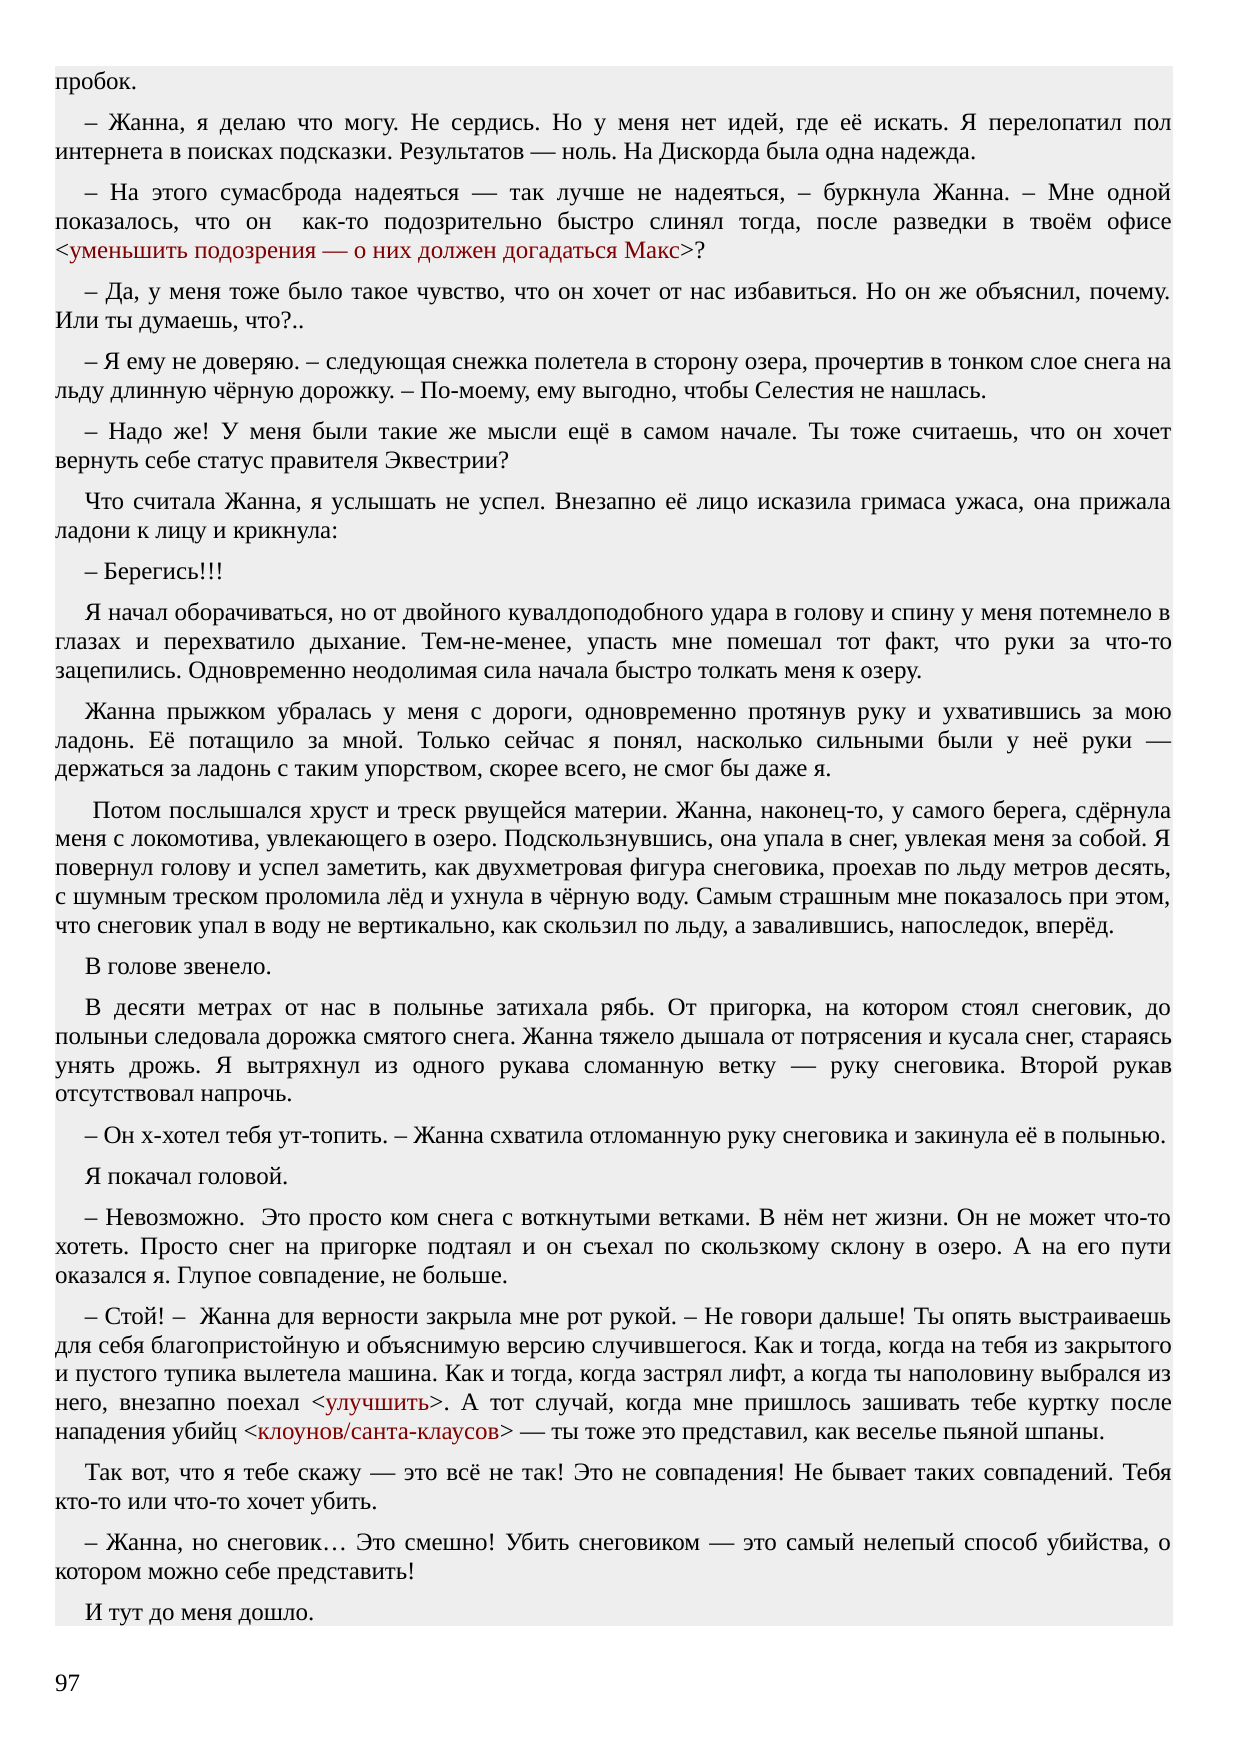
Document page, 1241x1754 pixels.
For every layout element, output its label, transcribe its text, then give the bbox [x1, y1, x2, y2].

text И тут до меня дошло. [55, 1597, 1173, 1626]
text – Я ему не доверяю. – следующая снежка полетела в сторону озера, прочертив в тонком слое снега на льду длинную чёрную дорожку. – По-моему, ему выгодно, чтобы Селестия не нашлась. [55, 346, 1173, 403]
text – Берегись!!! [55, 556, 1173, 585]
text – Невозможно. Это просто ком снега с воткнутыми ветками. В нём нет жизни. Он не может что-то хотеть. Просто снег на пригорке подтаял и он съехал по скользкому склону в озеро. А на его пути оказался я. Глупое совпадение, не больше. [55, 1202, 1173, 1288]
text В голове звенело. [55, 951, 1173, 980]
text – Жанна, я делаю что могу. Не сердись. Но у меня нет идей, где её искать. Я перелопатил пол интернета в поисках подсказки. Результатов — ноль. На Дискорда была одна надежда. [55, 107, 1173, 165]
text – Надо же! У меня были такие же мысли ещё в самом начале. Ты тоже считаешь, что он хочет вернуть себе статус правителя Эквестрии? [55, 416, 1173, 473]
text В десяти метрах от нас в полынье затихала рябь. От пригорка, на котором стоял снеговик, до полыньи следовала дорожка смятого снега. Жанна тяжело дышала от потрясения и кусала снег, стараясь унять дрожь. Я вытряхнул из одного рукава сломанную ветку — руку снеговика. Второй рукав отсутствовал напрочь. [55, 992, 1173, 1107]
text – Жанна, но снеговик… Это смешно! Убить снеговиком — это самый нелепый способ убийства, о котором можно себе представить! [55, 1527, 1173, 1585]
text – На этого сумасброда надеяться — так лучше не надеяться, – буркнула Жанна. – Мне одной показалось, что он как-то подозрительно быстро слинял тогда, после разведки в твоём офисе <уменьшить подозрения — о них должен догадаться Макс>? [55, 177, 1173, 263]
text Жанна прыжком убралась у меня с дороги, одновременно протянув руку и ухватившись за мою ладонь. Её потащило за мной. Только сейчас я понял, насколько сильными были у неё руки — держаться за ладонь с таким упорством, скорее всего, не смог бы даже я. [55, 696, 1173, 782]
text – Он х-хотел тебя ут-топить. – Жанна схватила отломанную руку снеговика и закинула её в полынью. [55, 1120, 1173, 1148]
text пробок. [55, 66, 1173, 95]
text Что считала Жанна, я услышать не успел. Внезапно её лицо исказила гримаса ужаса, она прижала ладони к лицу и крикнула: [55, 486, 1173, 543]
text Я начал оборачиваться, но от двойного кувалдоподобного удара в голову и спину у меня потемнело в глазах и перехватило дыхание. Тем-не-менее, упасть мне помешал тот факт, что руки за что-то зацепились. Одновременно неодолимая сила начала быстро толкать меня к озеру. [55, 597, 1173, 683]
text – Да, у меня тоже было такое чувство, что он хочет от нас избавиться. Но он же объяснил, почему. Или ты думаешь, что?.. [55, 276, 1173, 333]
text – Стой! – Жанна для верности закрыла мне рот рукой. – Не говори дальше! Ты опять выстраиваешь для себя благопристойную и объяснимую версию случившегося. Как и тогда, когда на тебя из закрытого и пустого тупика вылетела машина. Как и тогда, когда застрял лифт, а когда ты наполовину выбрался из него, внезапно поехал <улучшить>. А тот случай, когда мне пришлось зашивать тебе куртку после нападения убийц <клоунов/санта-клаусов> — ты тоже это представил, как веселье пьяной шпаны. [55, 1301, 1173, 1445]
text Я покачал головой. [55, 1161, 1173, 1190]
text Потом послышался хруст и треск рвущейся материи. Жанна, наконец-то, у самого берега, сдёрнула меня с локомотива, увлекающего в озеро. Подскользнувшись, она упала в снег, увлекая меня за собой. Я повернул голову и успел заметить, как двухметровая фигура снеговика, проехав по льду метров десять, с шумным треском проломила лёд и ухнула в чёрную воду. Самым страшным мне показалось при этом, что снеговик упал в воду не вертикально, как скользил по льду, а завалившись, напоследок, вперёд. [55, 795, 1173, 938]
text Так вот, что я тебе скажу — это всё не так! Это не совпадения! Не бывает таких совпадений. Тебя кто-то или что-то хочет убить. [55, 1457, 1173, 1515]
